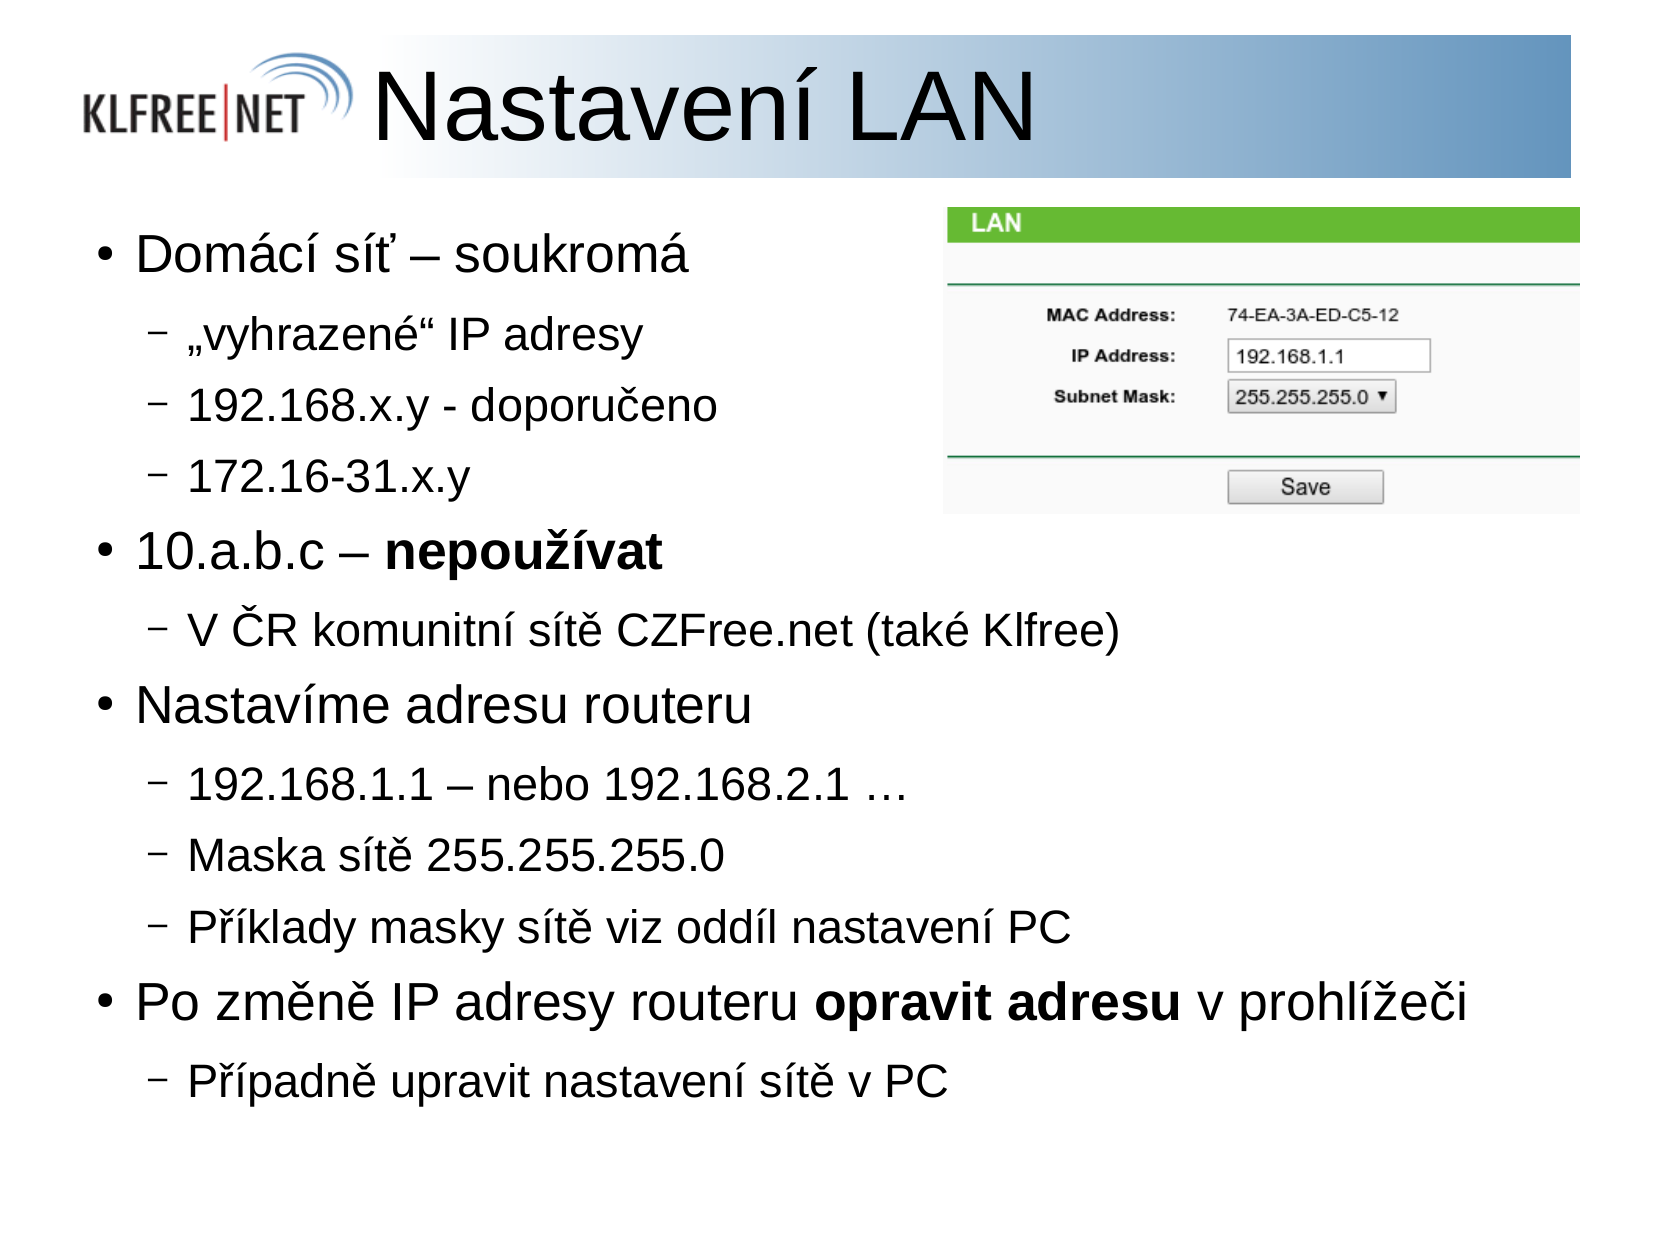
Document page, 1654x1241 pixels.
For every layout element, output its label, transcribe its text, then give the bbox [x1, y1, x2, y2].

title Nastavení LAN [371, 47, 1560, 166]
list Domácí síť – soukromá „vyhrazené“ IP adresy 192.168.x.y - doporučeno 172.16-31.x.y 10.a.b.c – nepoužívat V ČR komunitní sítě CZFree.net (také Klfree) Nastavíme adresu routeru 192.168.1.1 – nebo 192.168.2.1 … Maska sítě 255.255.255.0 Příklady masky sítě viz oddíl nastavení PC Po změně IP adresy routeru opravit adresu v prohlížeči Případně upravit nastavení sítě v PC [82, 224, 1583, 1111]
picture [943, 207, 1580, 514]
picture [59, 11, 372, 201]
